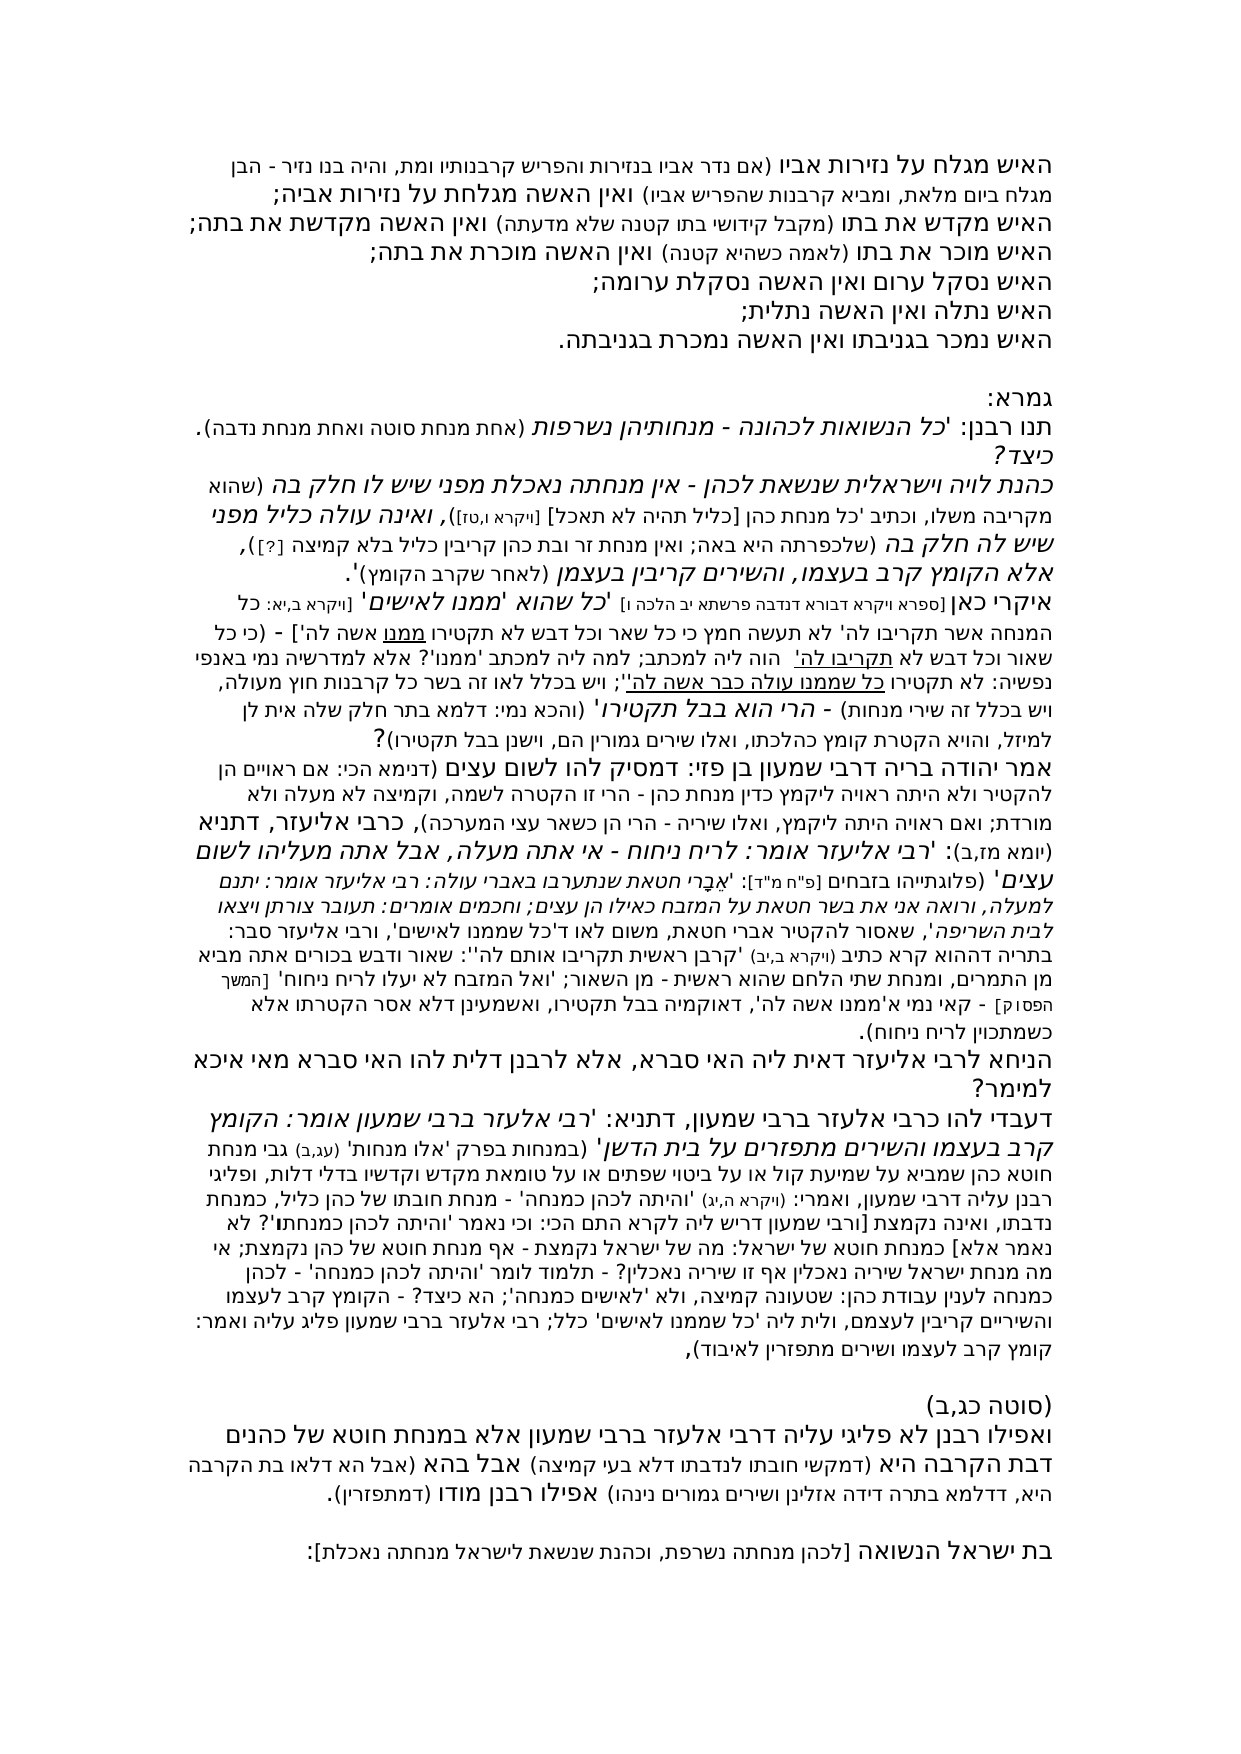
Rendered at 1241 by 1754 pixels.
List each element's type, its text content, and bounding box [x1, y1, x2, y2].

text הניחא לרבי אליעזר דאית ליה האי סברא, אלא לרבנן דלית להו האי סברא מאי איכא למימר? [187, 1046, 1053, 1104]
text האיש מגלח על נזירות אביו (אם נדר אביו בנזירות והפריש קרבנותיו ומת, והיה בנו נזיר - הבן מגלח ביום מלאת, ומביא קרבנות שהפריש אביו) ואין האשה מגלחת על נזירות אביה; [187, 150, 1053, 208]
text בת ישראל הנשואה [לכהן מנחתה נשרפת, וכהנת שנשאת לישראל מנחתה נאכלת]: [187, 1536, 1053, 1566]
text כיצד? [187, 441, 1053, 471]
text האיש מוכר את בתו (לאמה כשהיא קטנה) ואין האשה מוכרת את בתה; [187, 238, 1053, 267]
text האיש מקדש את בתו (מקבל קידושי בתו קטנה שלא מדעתה) ואין האשה מקדשת את בתה; [187, 208, 1053, 238]
text גמרא: [187, 383, 1053, 412]
text (סוטה כג,ב) [187, 1391, 1053, 1420]
text איקרי כאן [ספרא ויקרא דבורא דנדבה פרשתא יב הלכה ו] 'כל שהוא 'ממנו לאישים' [ויקרא ב,יא: כל המנחה אשר תקריבו לה' לא תעשה חמץ כי כל שאר וכל דבש לא תקטירו ממנו אשה לה'] - (כי כל שאור וכל דבש לא תקריבו לה' הוה ליה למכתב; למה ליה למכתב 'ממנו'? אלא למדרשיה נמי באנפי נפשיה: לא תקטירו כל שממנו עולה כבר אשה לה''; ויש בכלל לאו זה בשר כל קרבנות חוץ מעולה, ויש בכלל זה שירי מנחות) - הרי הוא בבל תקטירו' (והכא נמי: דלמא בתר חלק שלה אית לן למיזל, והויא הקטרת קומץ כהלכתו, ואלו שירים גמורין הם, וישנן בבל תקטירו)? [187, 587, 1053, 753]
text ואפילו רבנן לא פליגי עליה דרבי אלעזר ברבי שמעון אלא במנחת חוטא של כהנים דבת הקרבה היא (דמקשי חובתו לנדבתו דלא בעי קמיצה) אבל בהא (אבל הא דלאו בת הקרבה היא, דדלמא בתרה דידה אזלינן ושירים גמורים נינהו) אפילו רבנן מודו (דמתפזרין). [187, 1420, 1053, 1508]
text האיש נמכר בגניבתו ואין האשה נמכרת בגניבתה. [187, 325, 1053, 354]
text תנו רבנן: 'כל הנשואות לכהונה - מנחותיהן נשרפות (אחת מנחת סוטה ואחת מנחת נדבה). [187, 412, 1053, 441]
text כהנת לויה וישראלית שנשאת לכהן - אין מנחתה נאכלת מפני שיש לו חלק בה (שהוא מקריבה משלו, וכתיב 'כל מנחת כהן [כליל תהיה לא תאכל] [ויקרא ו,טז]), ואינה עולה כליל מפני שיש לה חלק בה (שלכפרתה היא באה; ואין מנחת זר ובת כהן קריבין כליל בלא קמיצה [?]), אלא הקומץ קרב בעצמו, והשירים קריבין בעצמן (לאחר שקרב הקומץ)'. [187, 471, 1053, 587]
text האיש נתלה ואין האשה נתלית; [187, 296, 1053, 325]
text אמר יהודה בריה דרבי שמעון בן פזי: דמסיק להו לשום עצים (דנימא הכי: אם ראויים הן להקטיר ולא היתה ראויה ליקמץ כדין מנחת כהן - הרי זו הקטרה לשמה, וקמיצה לא מעלה ולא מורדת; ואם ראויה היתה ליקמץ, ואלו שיריה - הרי הן כשאר עצי המערכה), כרבי אליעזר, דתניא (יומא מז,ב): 'רבי אליעזר אומר: לריח ניחוח - אי אתה מעלה, אבל אתה מעליהו לשום עצים' (פלוגתייהו בזבחים [פ"ח מ"ד]: 'אֵבָרי חטאת שנתערבו באברי עולה: רבי אליעזר אומר: יתנם למעלה, ורואה אני את בשר חטאת על המזבח כאילו הן עצים; וחכמים אומרים: תעובר צורתן ויצאו לבית השריפה', שאסור להקטיר אברי חטאת, משום לאו ד'כל שממנו לאישים', ורבי אליעזר סבר: בתריה דההוא קרא כתיב (ויקרא ב,יב) 'קרבן ראשית תקריבו אותם לה'': שאור ודבש בכורים אתה מביא מן התמרים, ומנחת שתי הלחם שהוא ראשית - מן השאור; 'ואל המזבח לא יעלו לריח ניחוח' [המשך הפסוק] - קאי נמי א'ממנו אשה לה', דאוקמיה בבל תקטירו, ואשמעינן דלא אסר הקטרתו אלא כשמתכוין לריח ניחוח). [187, 753, 1053, 1046]
text דעבדי להו כרבי אלעזר ברבי שמעון, דתניא: 'רבי אלעזר ברבי שמעון אומר: הקומץ קרב בעצמו והשירים מתפזרים על בית הדשן' (במנחות בפרק 'אלו מנחות' (עג,ב) גבי מנחת חוטא כהן שמביא על שמיעת קול או על ביטוי שפתים או על טומאת מקדש וקדשיו בדלי דלות, ופליגי רבנן עליה דרבי שמעון, ואמרי: (ויקרא ה,יג) 'והיתה לכהן כמנחה' - מנחת חובתו של כהן כליל, כמנחת נדבתו, ואינה נקמצת [ורבי שמעון דריש ליה לקרא התם הכי: וכי נאמר 'והיתה לכהן כמנחתו'? לא נאמר אלא] כמנחת חוטא של ישראל: מה של ישראל נקמצת - אף מנחת חוטא של כהן נקמצת; אי מה מנחת ישראל שיריה נאכלין אף זו שיריה נאכלין? - תלמוד לומר 'והיתה לכהן כמנחה' - לכהן כמנחה לענין עבודת כהן: שטעונה קמיצה, ולא 'לאישים כמנחה'; הא כיצד? - הקומץ קרב לעצמו והשיריים קריבין לעצמם, ולית ליה 'כל שממנו לאישים' כלל; רבי אלעזר ברבי שמעון פליג עליה ואמר: קומץ קרב לעצמו ושירים מתפזרין לאיבוד), [187, 1104, 1053, 1362]
text האיש נסקל ערום ואין האשה נסקלת ערומה; [187, 267, 1053, 296]
